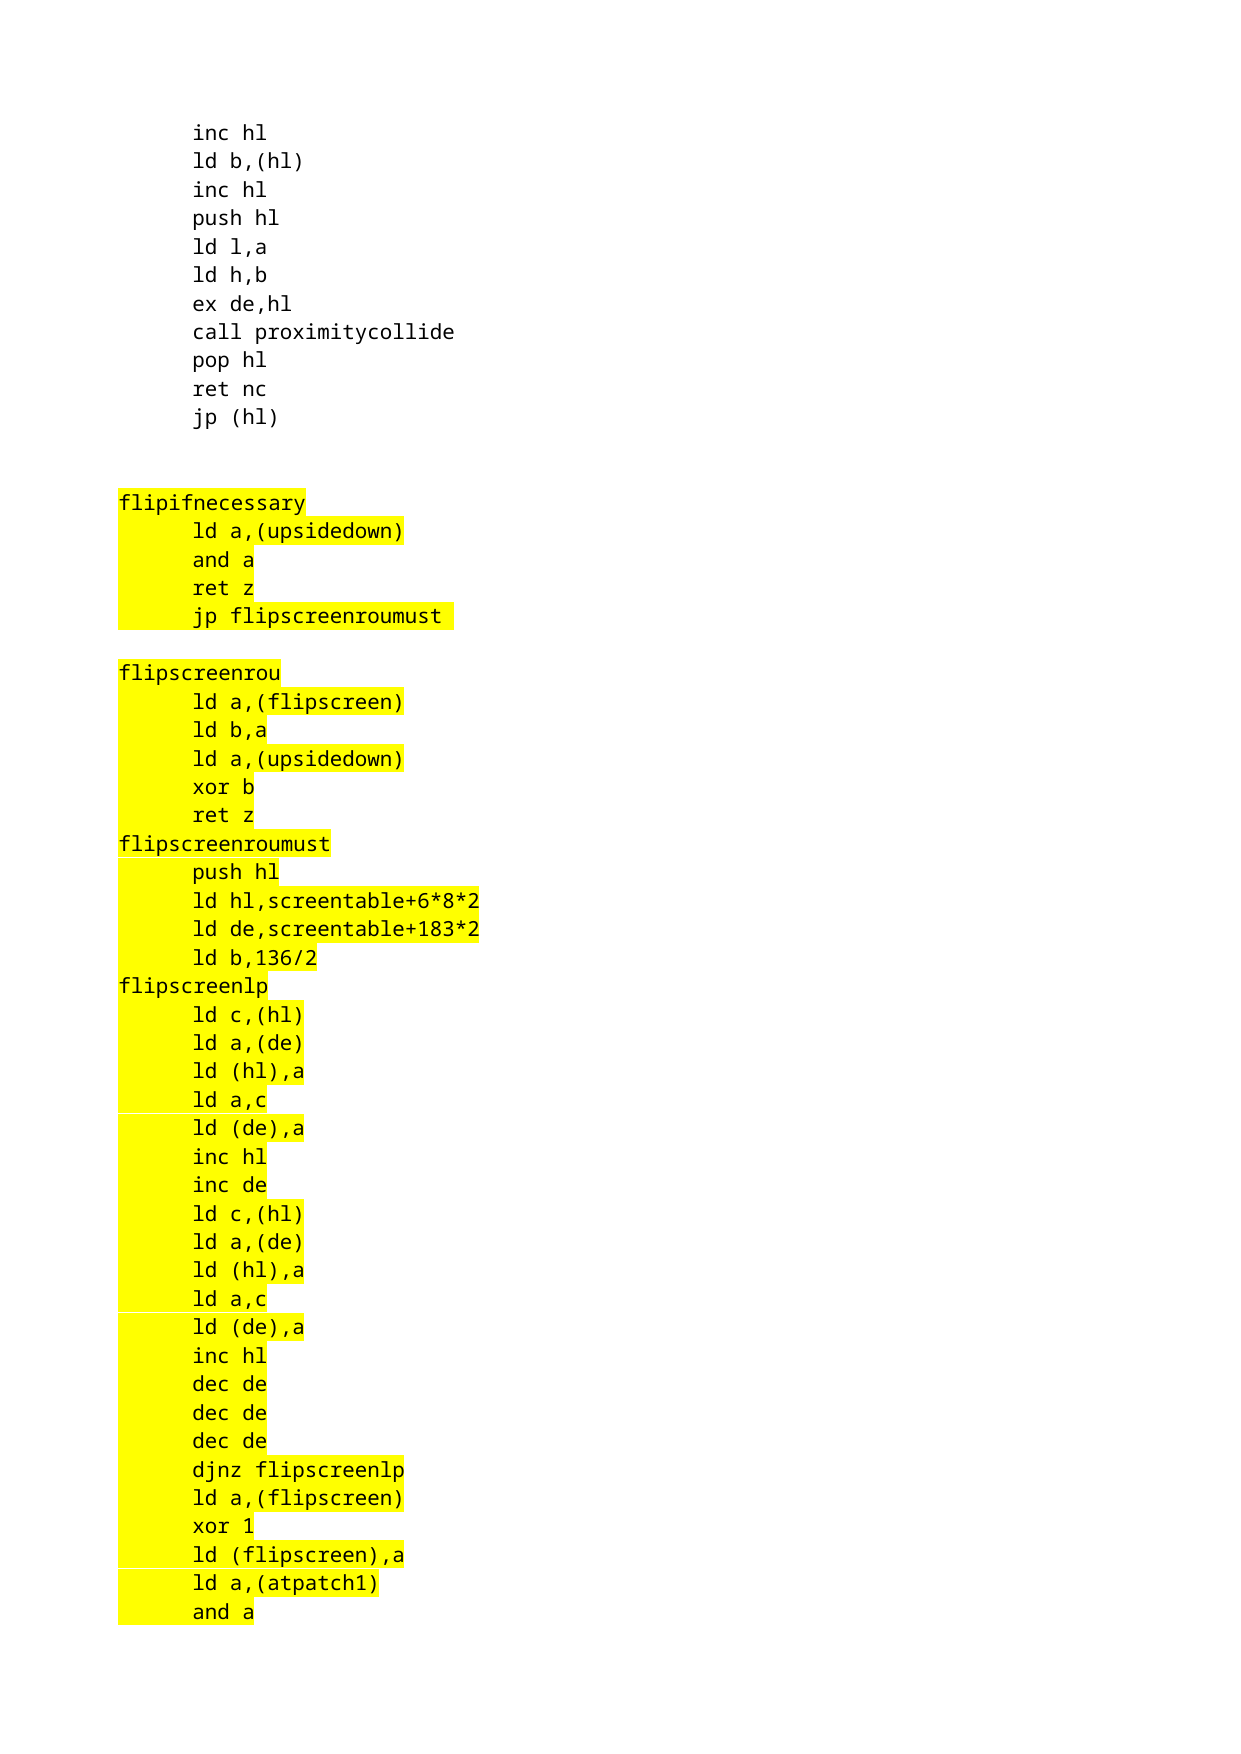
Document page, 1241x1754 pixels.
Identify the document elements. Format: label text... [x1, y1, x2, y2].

text xor 1 [118, 1512, 1122, 1540]
text ld c,(hl) [118, 1199, 1122, 1227]
text ld c,(hl) [118, 1000, 1122, 1028]
text ld (hl),a [118, 1256, 1122, 1284]
text ld (flipscreen),a [118, 1540, 1122, 1568]
text ex de,hl [118, 289, 1122, 317]
text ld b,a [118, 715, 1122, 744]
text dec de [118, 1398, 1122, 1426]
text flipifnecessary [118, 488, 1122, 516]
text ret z [118, 801, 1122, 829]
text call proximitycollide [118, 317, 1122, 346]
text dec de [118, 1369, 1122, 1398]
text ret nc [118, 374, 1122, 402]
text ld (de),a [118, 1312, 1122, 1341]
text inc de [118, 1170, 1122, 1199]
text ld (hl),a [118, 1057, 1122, 1085]
text ld a,(de) [118, 1028, 1122, 1057]
text dec de [118, 1426, 1122, 1455]
text ld l,a [118, 232, 1122, 260]
text ret z [118, 573, 1122, 602]
text pop hl [118, 346, 1122, 374]
text inc hl [118, 1142, 1122, 1170]
text jp flipscreenroumust [118, 602, 1122, 630]
text ld a,c [118, 1284, 1122, 1312]
text push hl [118, 203, 1122, 232]
text ld a,(upsidedown) [118, 744, 1122, 772]
text and a [118, 1597, 1122, 1625]
text and a [118, 545, 1122, 573]
text ld hl,screentable+6*8*2 [118, 886, 1122, 914]
text djnz flipscreenlp [118, 1455, 1122, 1483]
text ld a,c [118, 1085, 1122, 1113]
text ld b,(hl) [118, 147, 1122, 175]
text ld h,b [118, 260, 1122, 289]
text ld de,screentable+183*2 [118, 914, 1122, 943]
text inc hl [118, 175, 1122, 203]
text ld a,(atpatch1) [118, 1568, 1122, 1597]
text ld a,(de) [118, 1227, 1122, 1256]
text ld a,(flipscreen) [118, 687, 1122, 715]
text flipscreenroumust [118, 829, 1122, 857]
text push hl [118, 857, 1122, 886]
text ld a,(flipscreen) [118, 1483, 1122, 1512]
text flipscreenlp [118, 971, 1122, 1000]
text ld b,136/2 [118, 943, 1122, 971]
text flipscreenrou [118, 658, 1122, 687]
text inc hl [118, 1341, 1122, 1369]
text jp (hl) [118, 402, 1122, 431]
text ld a,(upsidedown) [118, 516, 1122, 545]
text xor b [118, 772, 1122, 801]
text inc hl [118, 118, 1122, 147]
text ld (de),a [118, 1113, 1122, 1142]
